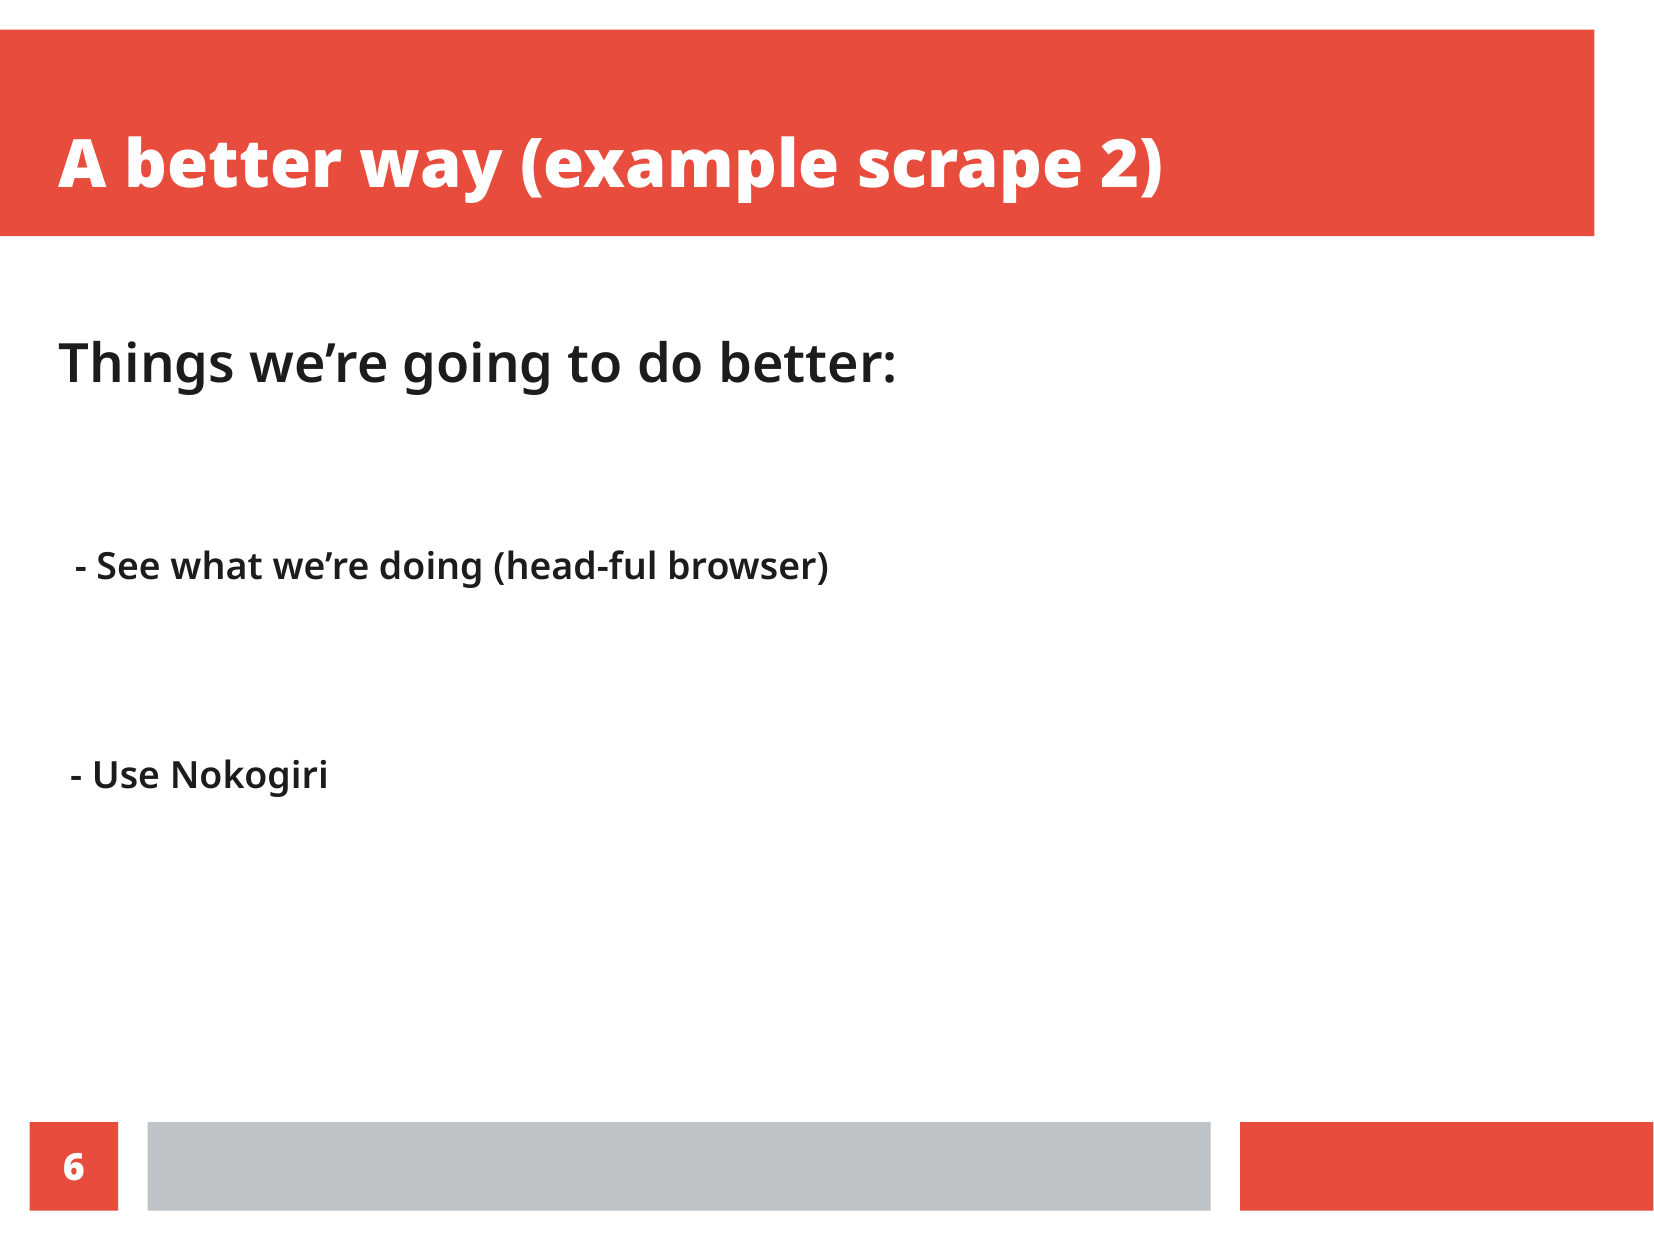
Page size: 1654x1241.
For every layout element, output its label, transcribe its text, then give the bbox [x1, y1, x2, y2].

title A better way (example scrape 2) [59, 59, 1595, 207]
list - See what we’re doing (head-ful browser) [74, 539, 1581, 681]
list - Use Nokogiri [70, 748, 1577, 891]
list Things we’re going to do better: [59, 324, 1565, 494]
